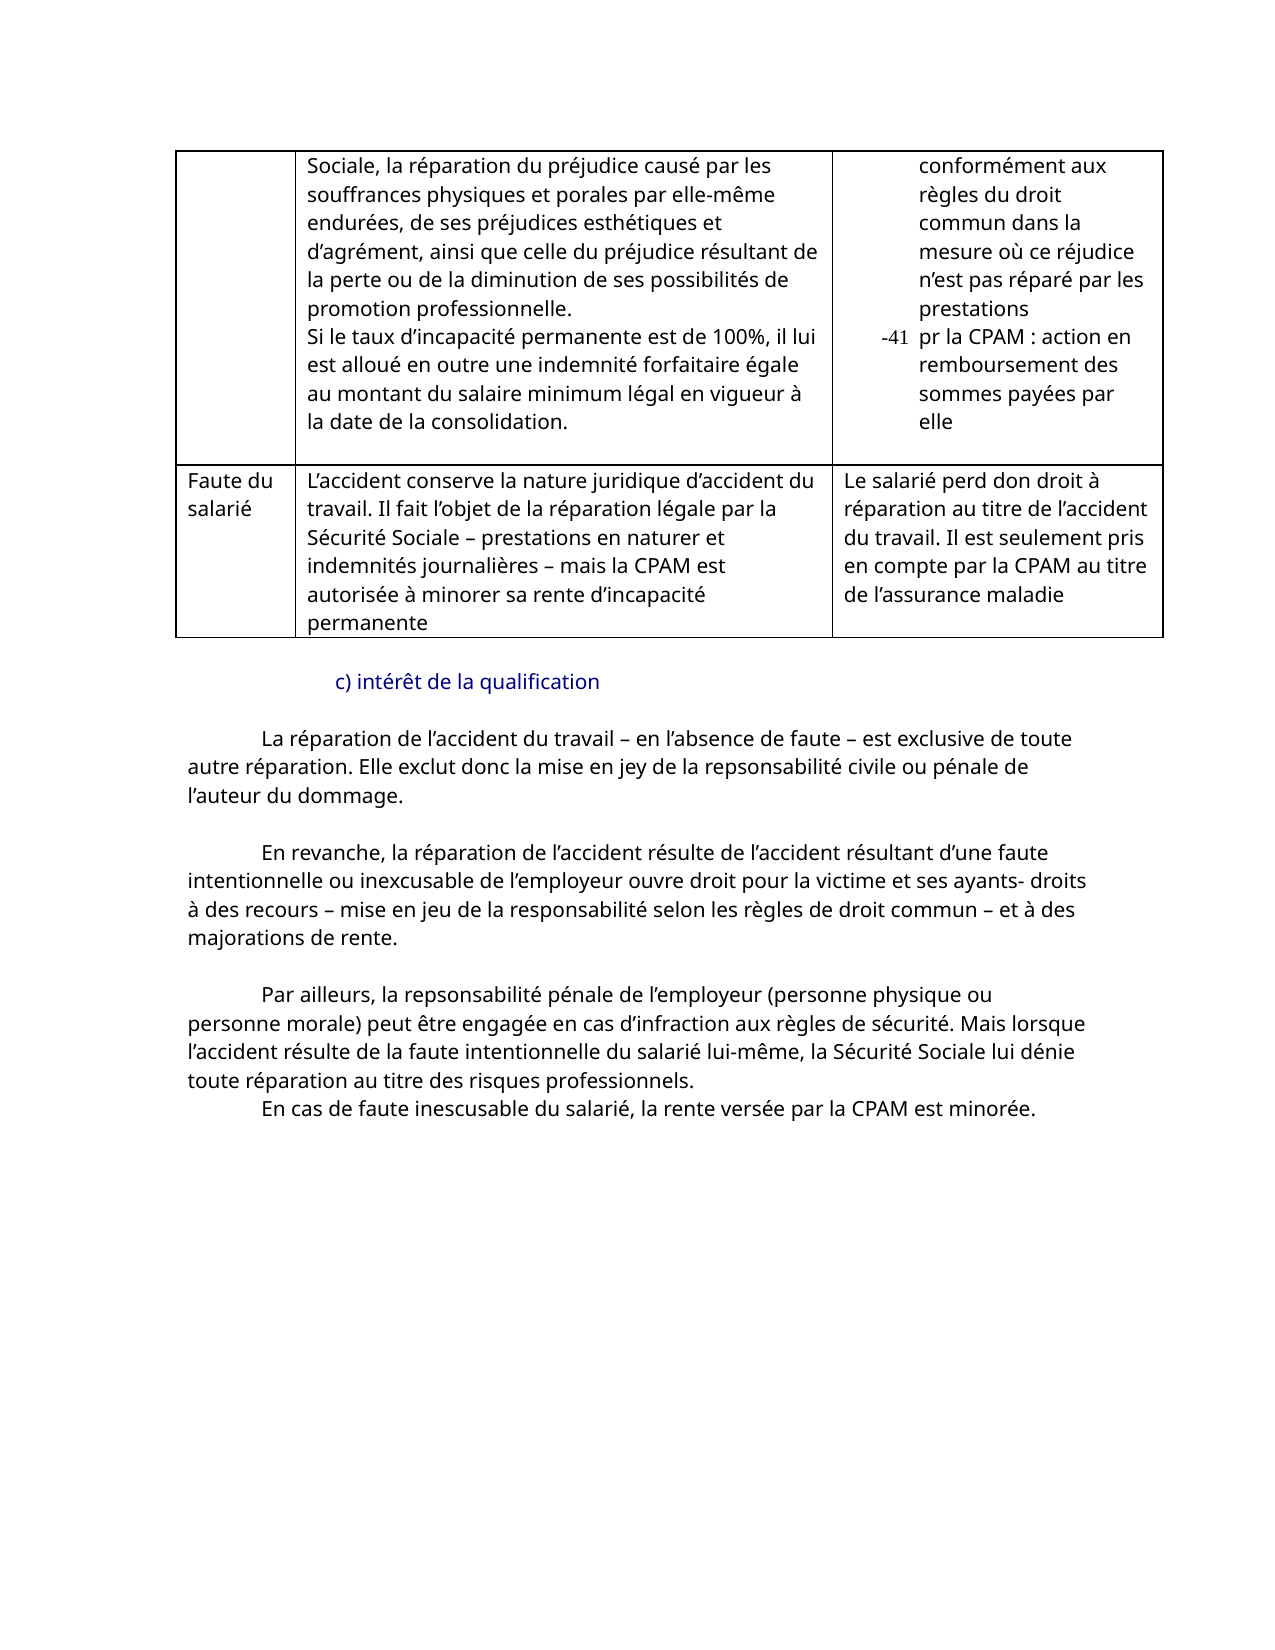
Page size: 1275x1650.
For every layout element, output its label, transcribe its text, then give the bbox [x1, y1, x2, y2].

table_cell Faute du salarié [177, 466, 295, 637]
text En cas de faute inescusable du salarié, la rente versée par la CPAM est minorée. [187, 1094, 1087, 1123]
table_cell Sociale, la réparation du préjudice causé par les souffrances physiques et porales par elle-même endurées, de ses préjudices esthétiques et d’agrément, ainsi que celle du préjudice résultant de la perte ou de la diminution de ses possibilités de promotion professionnelle. Si le taux d’incapacité permanente est de 100%, il lui est alloué en outre une indemnité forfaitaire égale au montant du salaire minimum légal en vigueur à la date de la consolidation. [296, 152, 832, 464]
table_cell Le salarié perd don droit à réparation au titre de l’accident du travail. Il est seulement pris en compte par la CPAM au titre de l’assurance maladie [833, 466, 1162, 637]
table_cell L’accident conserve la nature juridique d’accident du travail. Il fait l’objet de la réparation légale par la Sécurité Sociale – prestations en naturer et indemnités journalières – mais la CPAM est autorisée à minorer sa rente d’incapacité permanente [296, 466, 832, 637]
table_cell [177, 152, 295, 464]
text c) intérêt de la qualification [261, 667, 1087, 695]
table_cell conformément aux règles du droit commun dans la mesure où ce réjudice n’est pas réparé par les prestations -41 pr la CPAM : action en remboursement des sommes payées par elle [833, 152, 1162, 464]
text En revanche, la réparation de l’accident résulte de l’accident résultant d’une faute intentionnelle ou inexcusable de l’employeur ouvre droit pour la victime et ses ayants- droits à des recours – mise en jeu de la responsabilité selon les règles de droit commun – et à des majorations de rente. [187, 838, 1087, 952]
text La réparation de l’accident du travail – en l’absence de faute – est exclusive de toute autre réparation. Elle exclut donc la mise en jey de la repsonsabilité civile ou pénale de l’auteur du dommage. [187, 724, 1087, 809]
text Par ailleurs, la repsonsabilité pénale de l’employeur (personne physique ou personne morale) peut être engagée en cas d’infraction aux règles de sécurité. Mais lorsque l’accident résulte de la faute intentionnelle du salarié lui-même, la Sécurité Sociale lui dénie toute réparation au titre des risques professionnels. [187, 981, 1087, 1094]
